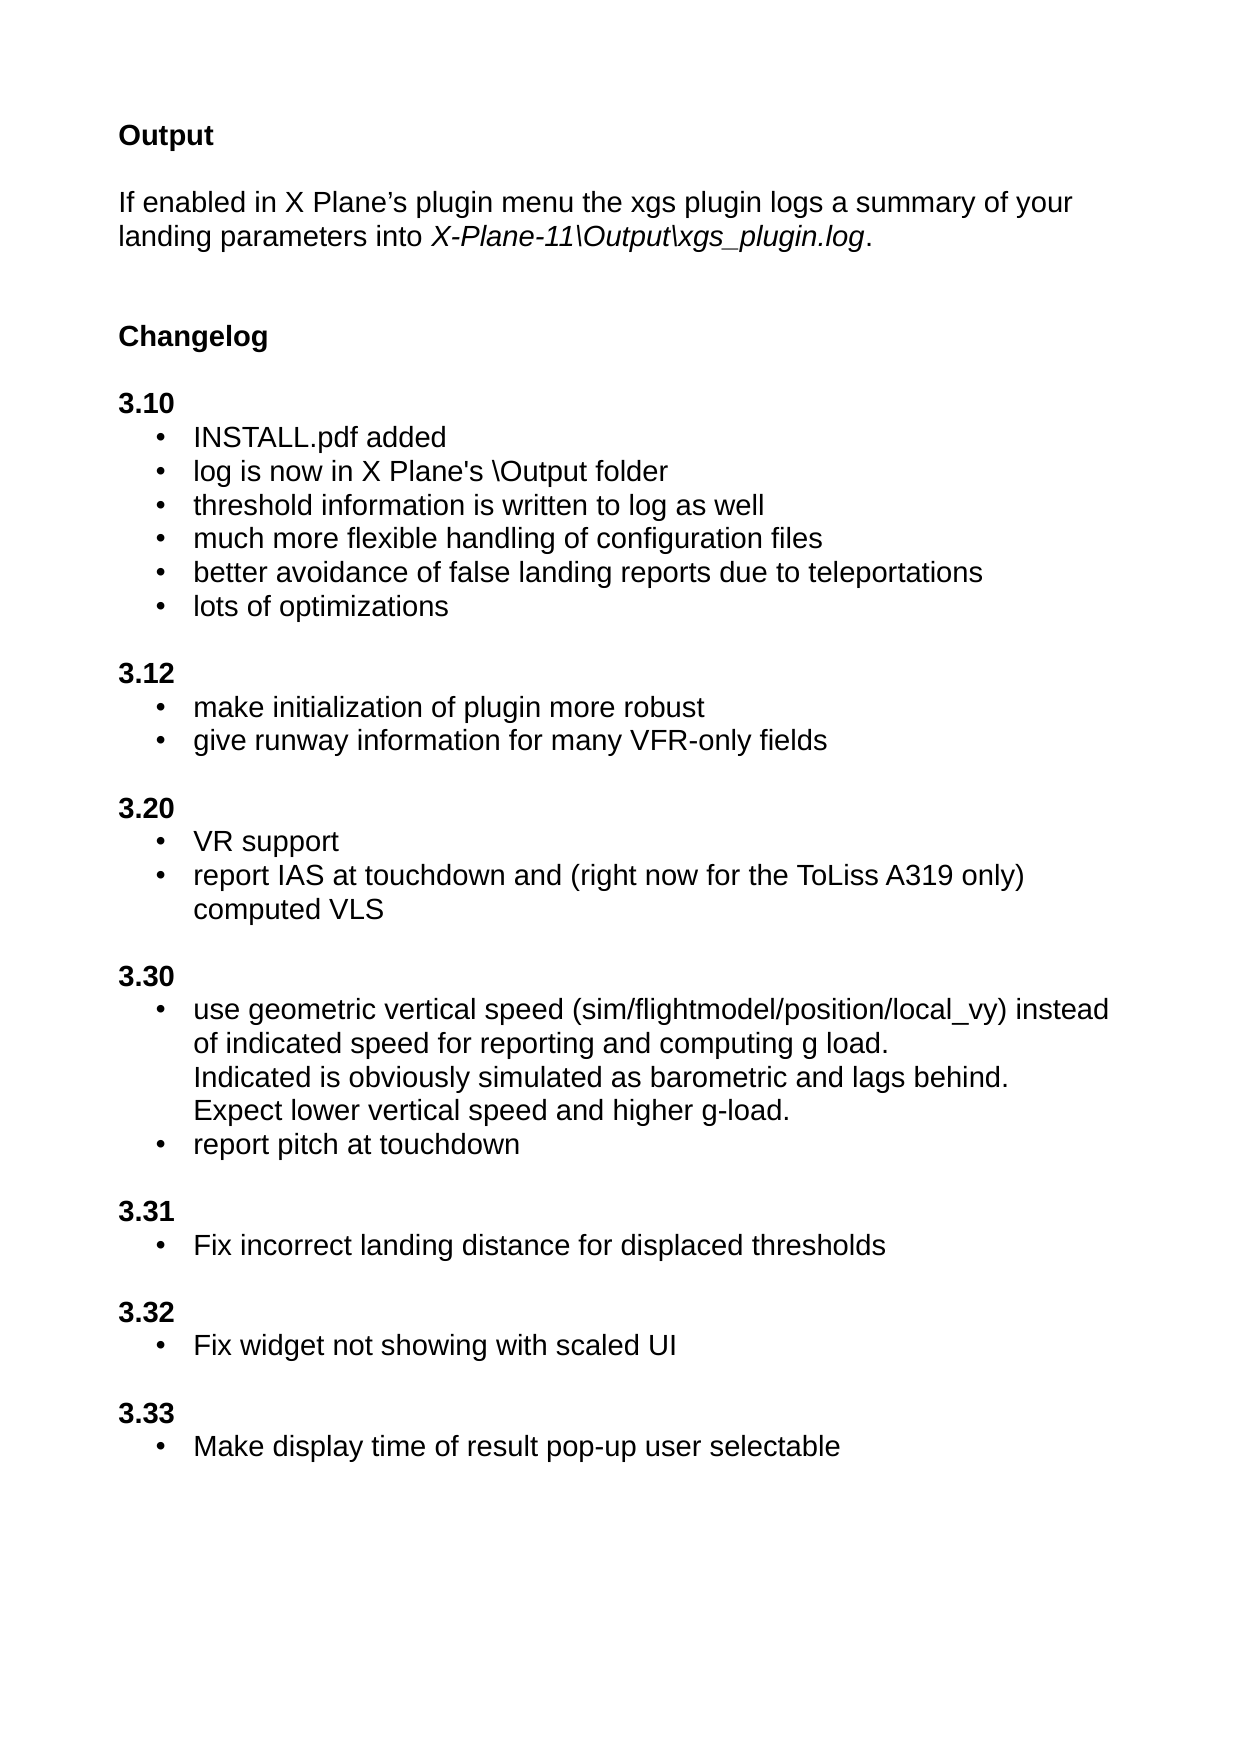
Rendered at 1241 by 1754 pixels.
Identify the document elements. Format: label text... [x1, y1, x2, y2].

list much more flexible handling of configuration files [156, 521, 1122, 555]
text 3.32 [118, 1295, 1122, 1328]
list Fix widget not showing with scaled UI [156, 1328, 1122, 1362]
list better avoidance of false landing reports due to teleportations [156, 555, 1122, 589]
text If enabled in X Plane’s plugin menu the xgs plugin logs a summary of your landing parameters into X-Plane-11\Output\xgs_plugin.log. [118, 185, 1122, 252]
list make initialization of plugin more robust [156, 689, 1122, 723]
text 3.33 [118, 1396, 1122, 1429]
list threshold information is written to log as well [156, 487, 1122, 521]
list log is now in X Plane's \Output folder [156, 454, 1122, 487]
text 3.10 [118, 386, 1122, 420]
list report pitch at touchdown [156, 1127, 1122, 1160]
text 3.31 [118, 1194, 1122, 1227]
text 3.30 [118, 959, 1122, 992]
list Make display time of result pop-up user selectable [156, 1429, 1122, 1463]
text 3.20 [118, 791, 1122, 824]
list INSTALL.pdf added [156, 420, 1122, 454]
list use geometric vertical speed (sim/flightmodel/position/local_vy) instead of indicated speed for reporting and computing g load. Indicated is obviously simulated as barometric and lags behind. Expect lower vertical speed and higher g-load. [156, 992, 1122, 1127]
list report IAS at touchdown and (right now for the ToLiss A319 only) computed VLS [156, 858, 1122, 925]
text 3.12 [118, 656, 1122, 689]
list Fix incorrect landing distance for displaced thresholds [156, 1227, 1122, 1261]
text Output [118, 118, 1122, 152]
list lots of optimizations [156, 589, 1122, 622]
list give runway information for many VFR-only fields [156, 723, 1122, 757]
text Changelog [118, 319, 1122, 353]
list VR support [156, 824, 1122, 858]
